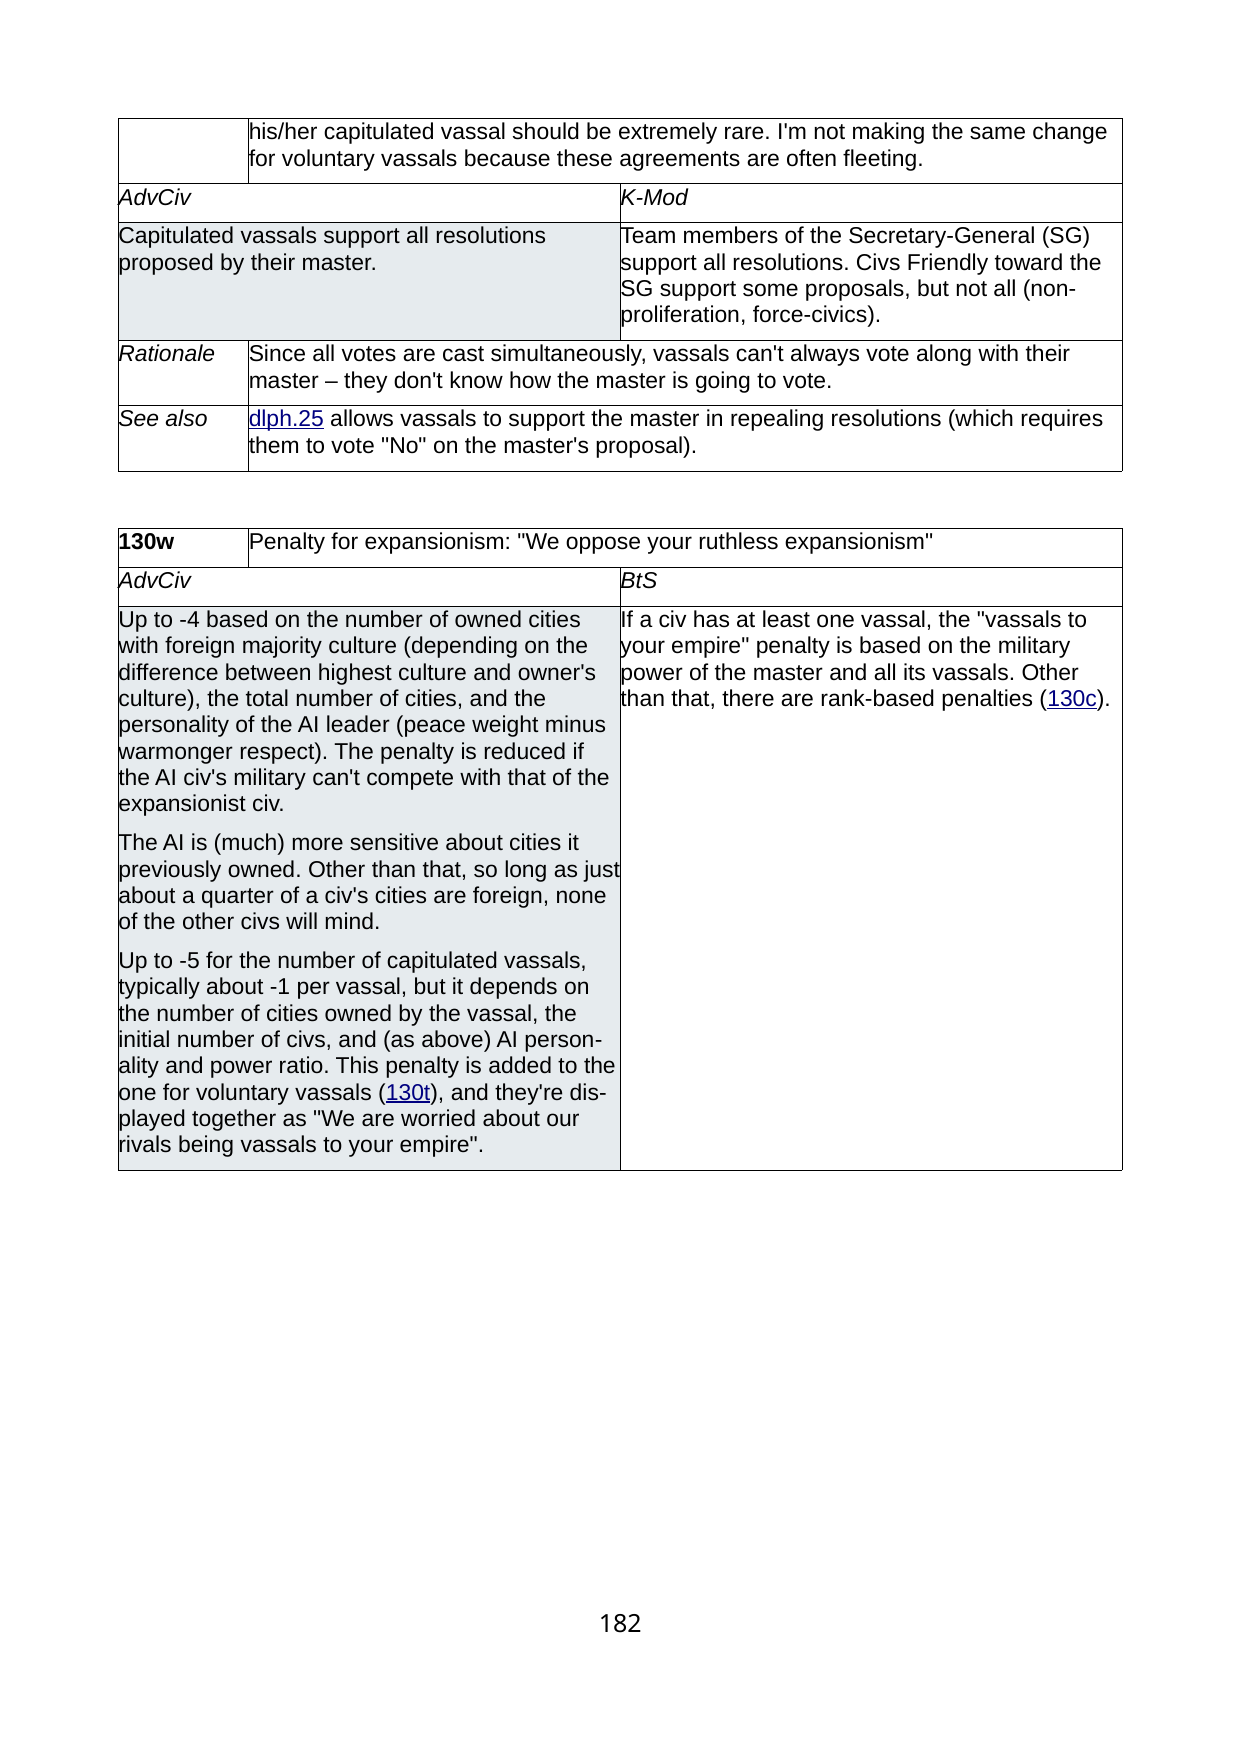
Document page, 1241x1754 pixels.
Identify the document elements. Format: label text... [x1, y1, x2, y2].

table_cell AdvCiv [119, 568, 620, 606]
table_cell Capitulated vassals support all resolutions proposed by their master. [119, 223, 620, 340]
table_cell K-Mod [621, 184, 1122, 222]
table_cell BtS [621, 568, 1122, 606]
table_cell If a civ has at least one vassal, the "vassals to your empire" penalty is based on the military power of the master and all its vassals. Other than that, there are rank-based penalties (130c). [621, 607, 1122, 1170]
table_cell AdvCiv [119, 184, 620, 222]
table_header Penalty for expansionism: "We oppose your ruthless expansionism" [249, 529, 1122, 567]
table_cell Rationale [119, 341, 248, 405]
table_cell his/her capitulated vassal should be extremely rare. I'm not making the same change for voluntary vassals because these agreements are often fleeting. [249, 119, 1122, 183]
table_cell dlph.25 allows vassals to support the master in repealing resolutions (which requires them to vote "No" on the master's proposal). [249, 406, 1122, 471]
table_cell Up to -4 based on the number of owned cities with foreign majority culture (depending on the difference between highest culture and owner's culture), the total number of cities, and the personality of the AI leader (peace weight minus warmonger respect). The penalty is reduced if the AI civ's military can't compete with that of the expansionist civ. The AI is (much) more sensitive about cities it previously owned. Other than that, so long as just about a quarter of a civ's cities are foreign, none of the other civs will mind. Up to -5 for the number of capitulated vassals, typically about -1 per vassal, but it depends on the number of cities owned by the vassal, the initial number of civs, and (as above) AI person­ality and power ratio. This penalty is added to the one for voluntary vassals (130t), and they're dis­played together as "We are worried about our rivals being vassals to your empire". [119, 607, 620, 1170]
table_cell Since all votes are cast simultaneously, vassals can't always vote along with their master – they don't know how the master is going to vote. [249, 341, 1122, 405]
table_header 130w [119, 529, 248, 567]
table_cell See also [119, 406, 248, 471]
table_cell [119, 119, 248, 183]
table_cell Team members of the Secretary-General (SG) support all resolutions. Civs Friendly toward the SG support some proposals, but not all (non-proliferation, force-civics). [621, 223, 1122, 340]
